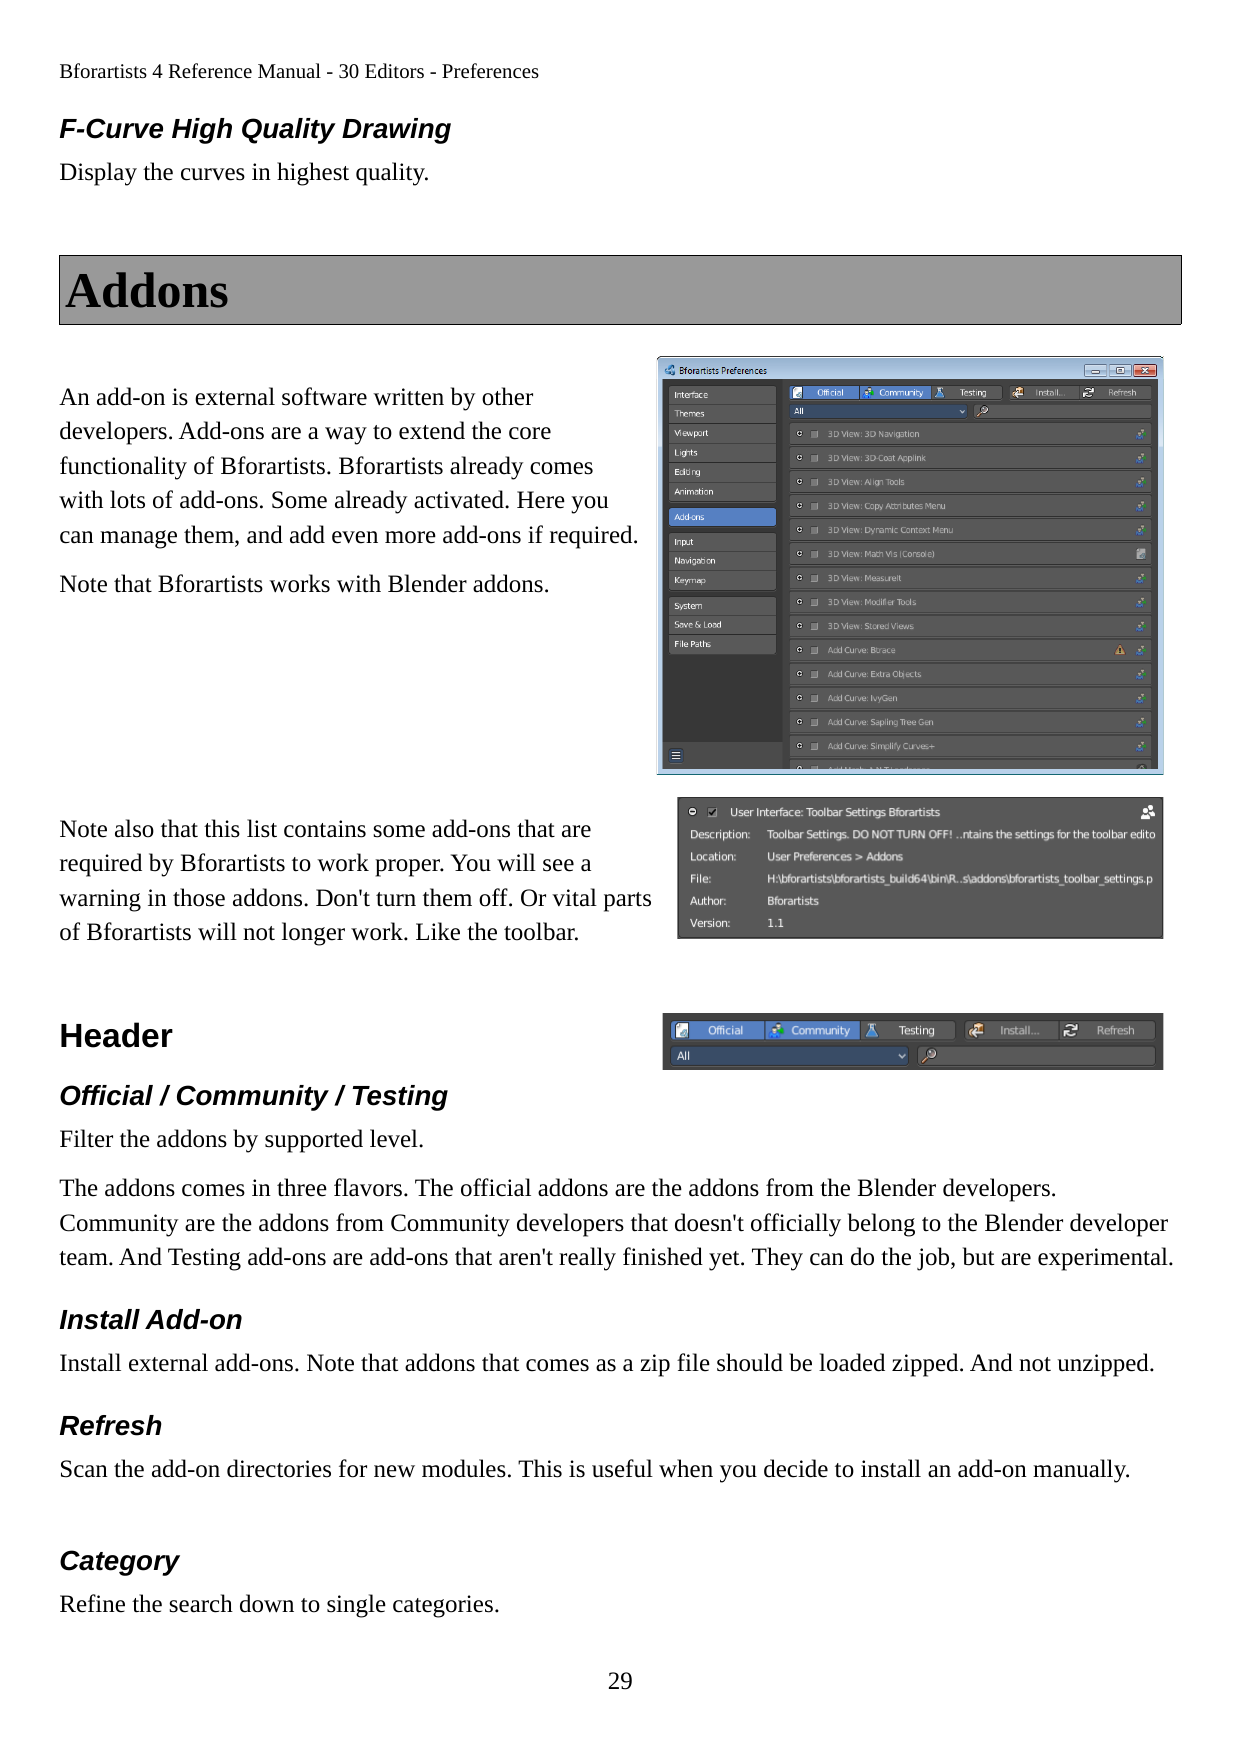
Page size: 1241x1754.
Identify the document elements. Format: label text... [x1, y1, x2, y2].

text Display the curves in highest quality. [59, 157, 1181, 186]
subtitle Header [59, 1016, 662, 1055]
picture [677, 797, 1164, 939]
subtitle [1164, 1016, 1181, 1055]
text Scan the add-on directories for new modules. This is useful when you decide to install an add-on manually. [59, 1454, 1181, 1483]
text Note that Bforartists works with Blender addons. [59, 569, 656, 597]
text An add-on is external software written by other developers. Add-ons are a way to extend the core functionality of Bforartists. Bforartists already comes with lots of add-ons. Some already activated. Here you can manage them, and add even more add-ons if required. [59, 382, 656, 548]
text Note also that this list contains some add-ons that are required by Bforartists to work proper. You will see a warning in those addons. Don't turn them off. Or vital parts of Bforartists will not longer work. Like the toolbar. [59, 814, 1181, 946]
subtitle Install Add-on [59, 1304, 1181, 1336]
text Filter the addons by supported level. [59, 1124, 1181, 1153]
text Refine the search down to single categories. [59, 1589, 1181, 1617]
subtitle Official / Community / Testing [59, 1080, 1181, 1112]
text Install external add-ons. Note that addons that comes as a zip file should be loaded zipped. And not unzipped. [59, 1348, 1181, 1377]
subtitle Category [59, 1544, 1181, 1576]
picture [656, 356, 1164, 775]
text The addons comes in three flavors. The official addons are the addons from the Blender developers. Community are the addons from Community developers that doesn't officially belong to the Blender developer team. And Testing add-ons are add-ons that aren't really finished yet. They can do the job, but are experimental. [59, 1173, 1181, 1271]
subtitle F-Curve High Quality Drawing [59, 113, 1181, 144]
subtitle Refresh [59, 1410, 1181, 1442]
table_header Addons [60, 256, 1181, 324]
